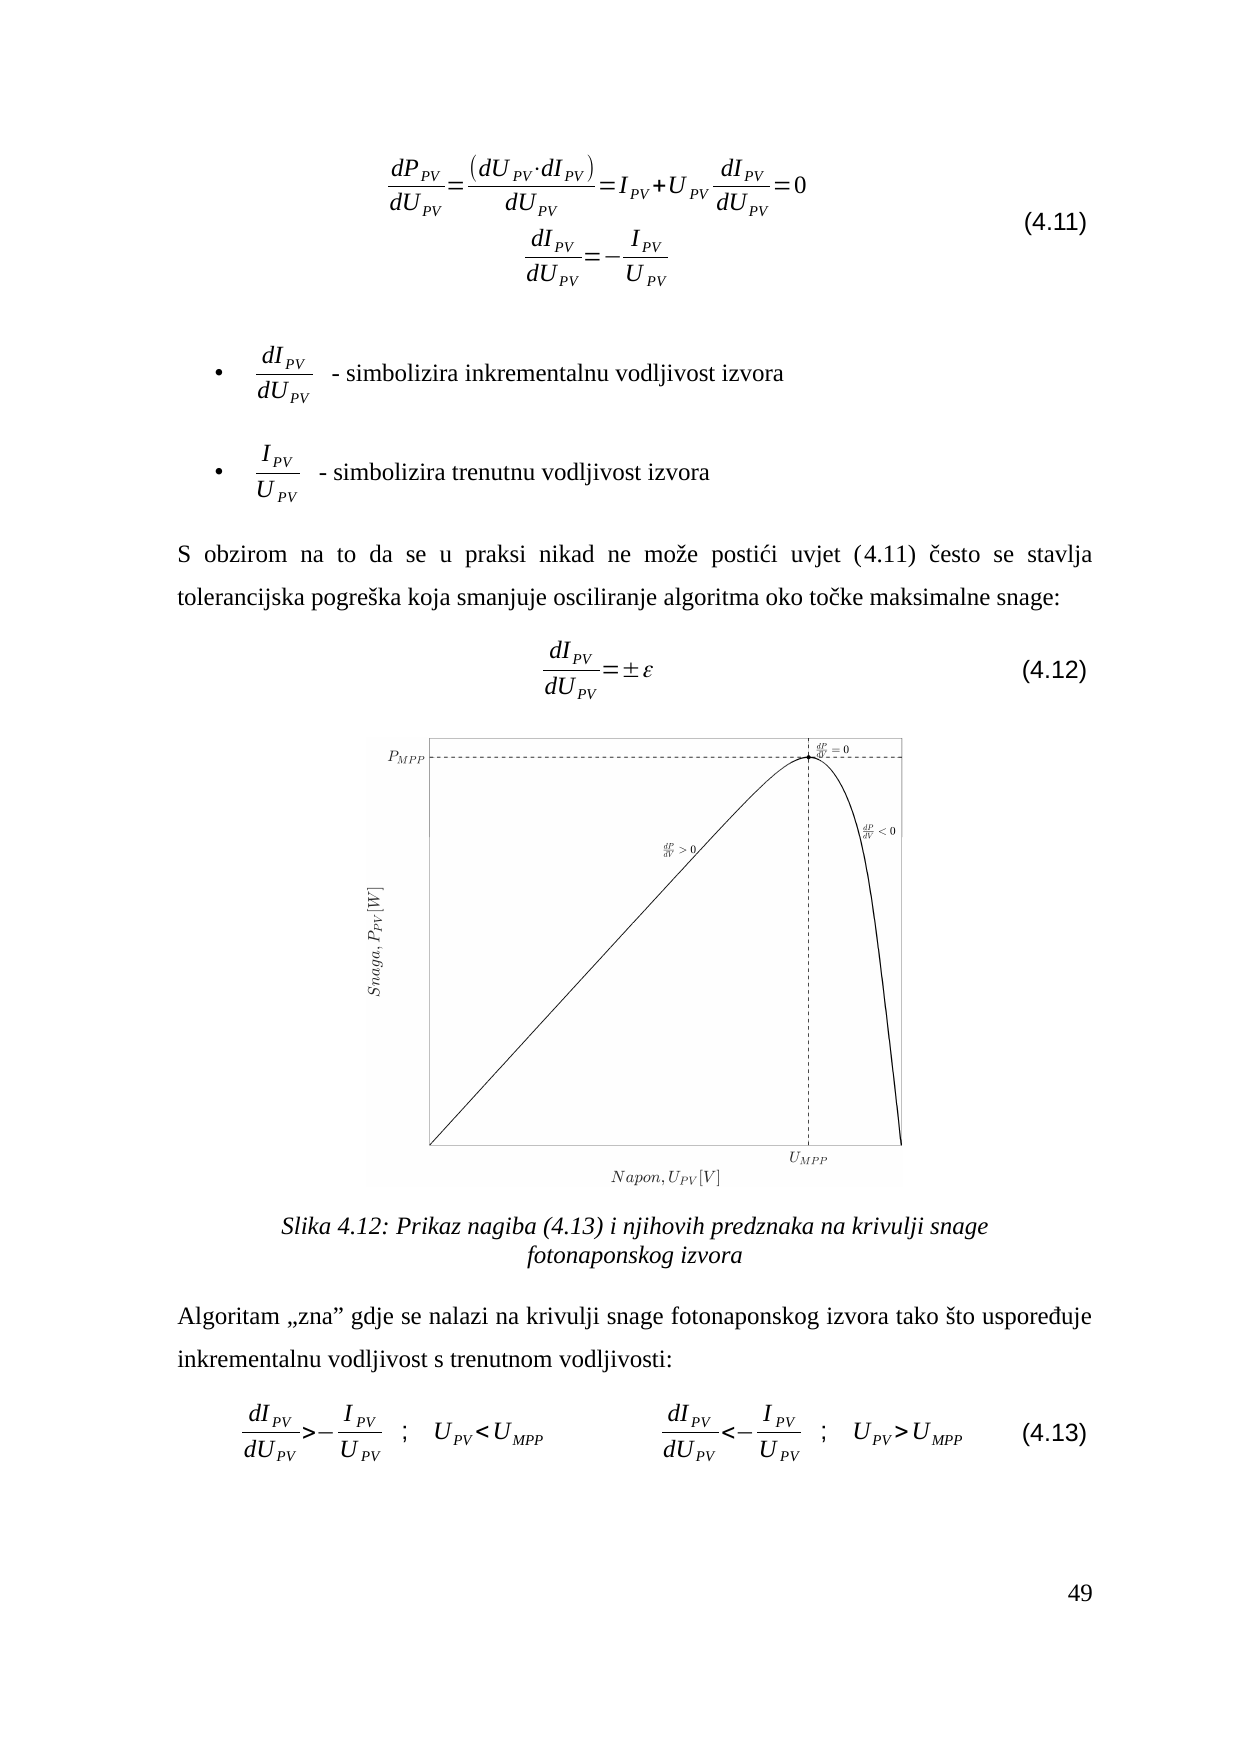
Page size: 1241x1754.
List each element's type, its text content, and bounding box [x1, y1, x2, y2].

table_header [177, 631, 1015, 713]
table_header ; [177, 1394, 608, 1476]
text Algoritam „zna” gdje se nalazi na krivulji snage fotonaponskog izvora tako što uspoređuje inkrementalnu vodljivost s trenutnom vodljivosti: [177, 1301, 1093, 1373]
text Slika 4.12: Prikaz nagiba (4.13) i njihovih predznaka na krivulji snage fotonaponskog izvora [269, 1211, 1001, 1269]
table_header ; [608, 1394, 1015, 1476]
table_header [177, 147, 1015, 300]
table_header (4.13) [1015, 1394, 1093, 1476]
list - simbolizira trenutnu vodljivost izvora [214, 440, 1093, 506]
list - simbolizira inkrementalnu vodljivost izvora [214, 341, 1093, 407]
picture [366, 737, 903, 1187]
table_header (4.11) [1015, 147, 1093, 300]
text S obzirom na to da se u praksi nikad ne može postići uvjet (4.11) često se stavlja tolerancijska pogreška koja smanjuje osciliranje algoritma oko točke maksimalne snage: [177, 539, 1093, 611]
table_header (4.12) [1015, 631, 1093, 713]
